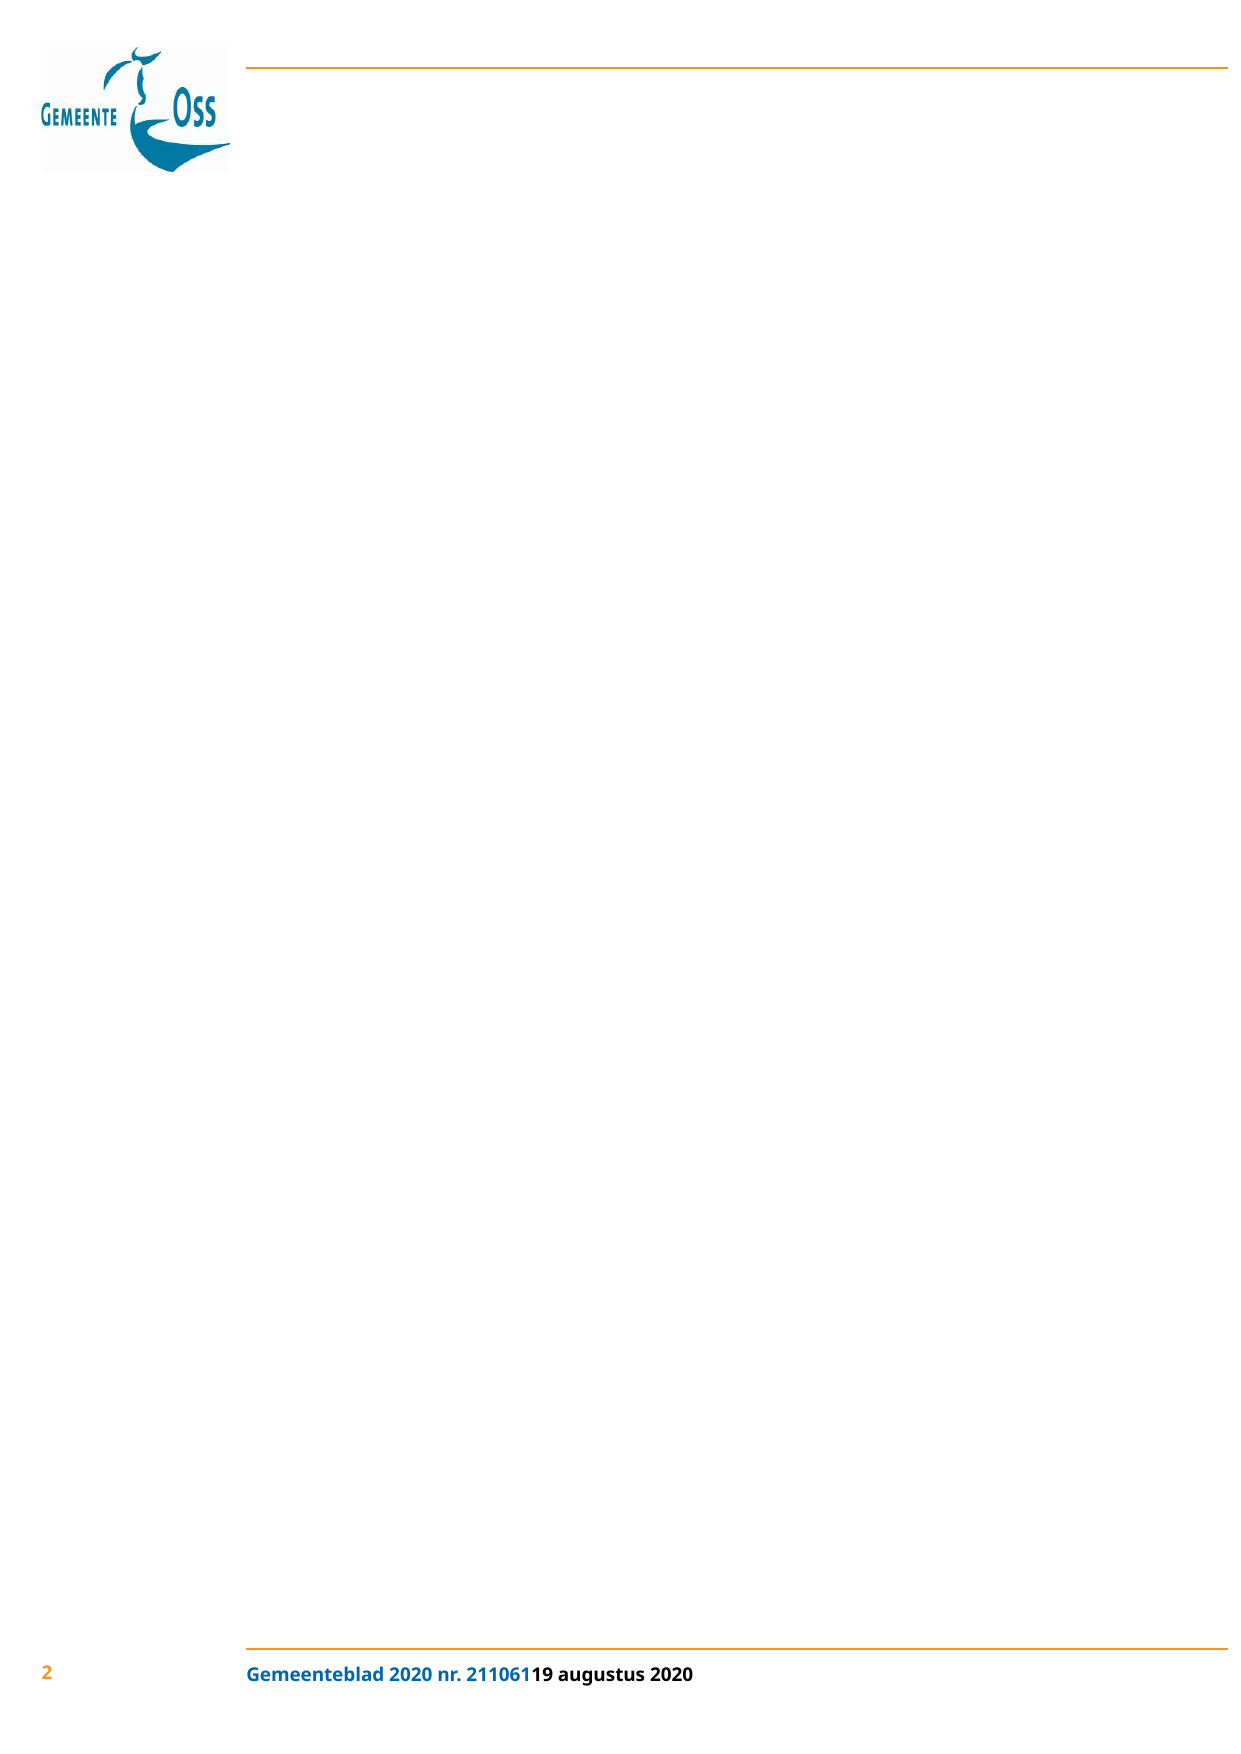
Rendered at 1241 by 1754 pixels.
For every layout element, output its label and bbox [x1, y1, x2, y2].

picture [41, 47, 231, 172]
